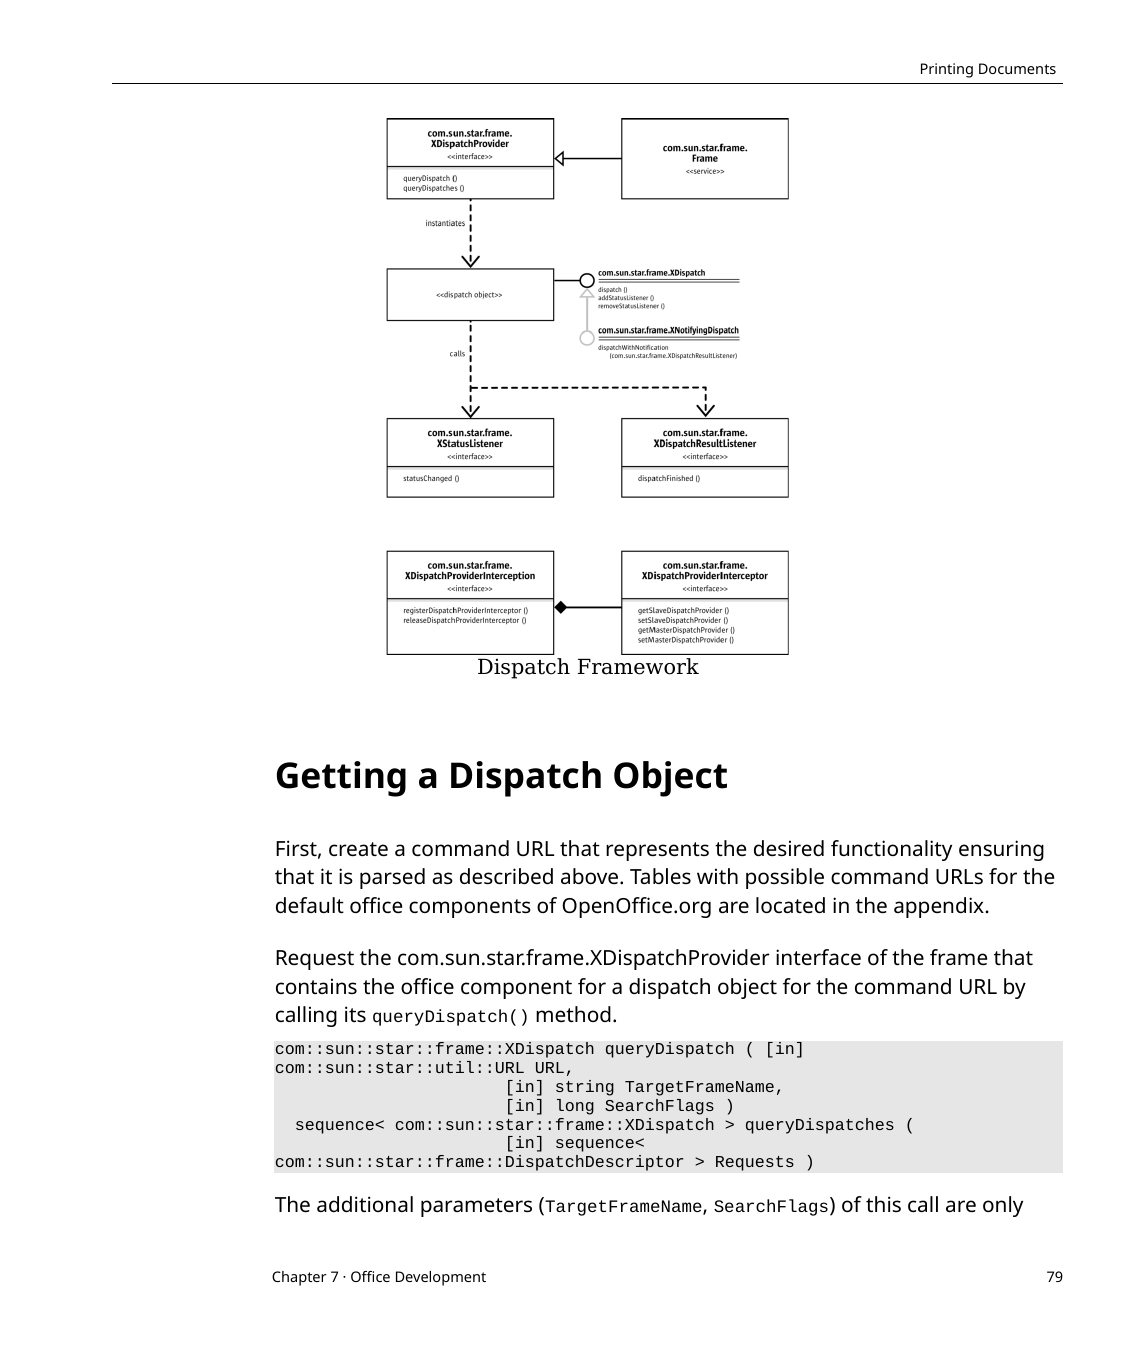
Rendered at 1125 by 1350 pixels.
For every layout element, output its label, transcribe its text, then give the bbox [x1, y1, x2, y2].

picture [386, 118, 789, 655]
text Request the com.sun.star.frame.XDispatchProvider interface of the frame that contains the office component for a dispatch object for the command URL by calling its queryDispatch() method. [274, 943, 1063, 1029]
subtitle Getting a Dispatch Object [274, 750, 1063, 798]
text The additional parameters (TargetFrameName, SearchFlags) of this call are only [274, 1191, 1063, 1219]
text First, create a command URL that represents the desired functionality ensuring that it is parsed as described above. Tables with possible command URLs for the default office components of OpenOffice.org are located in the appendix. [274, 834, 1063, 919]
text com::sun::star::frame::XDispatch queryDispatch ( [in] com::sun::star::util::URL URL, [in] string TargetFrameName, [in] long SearchFlags ) sequence< com::sun::star::frame::XDispatch > queryDispatches ( [in] sequence< com::sun::star::frame::DispatchDescriptor > Requests ) [274, 1041, 1063, 1173]
text Dispatch Framework [112, 655, 1063, 679]
